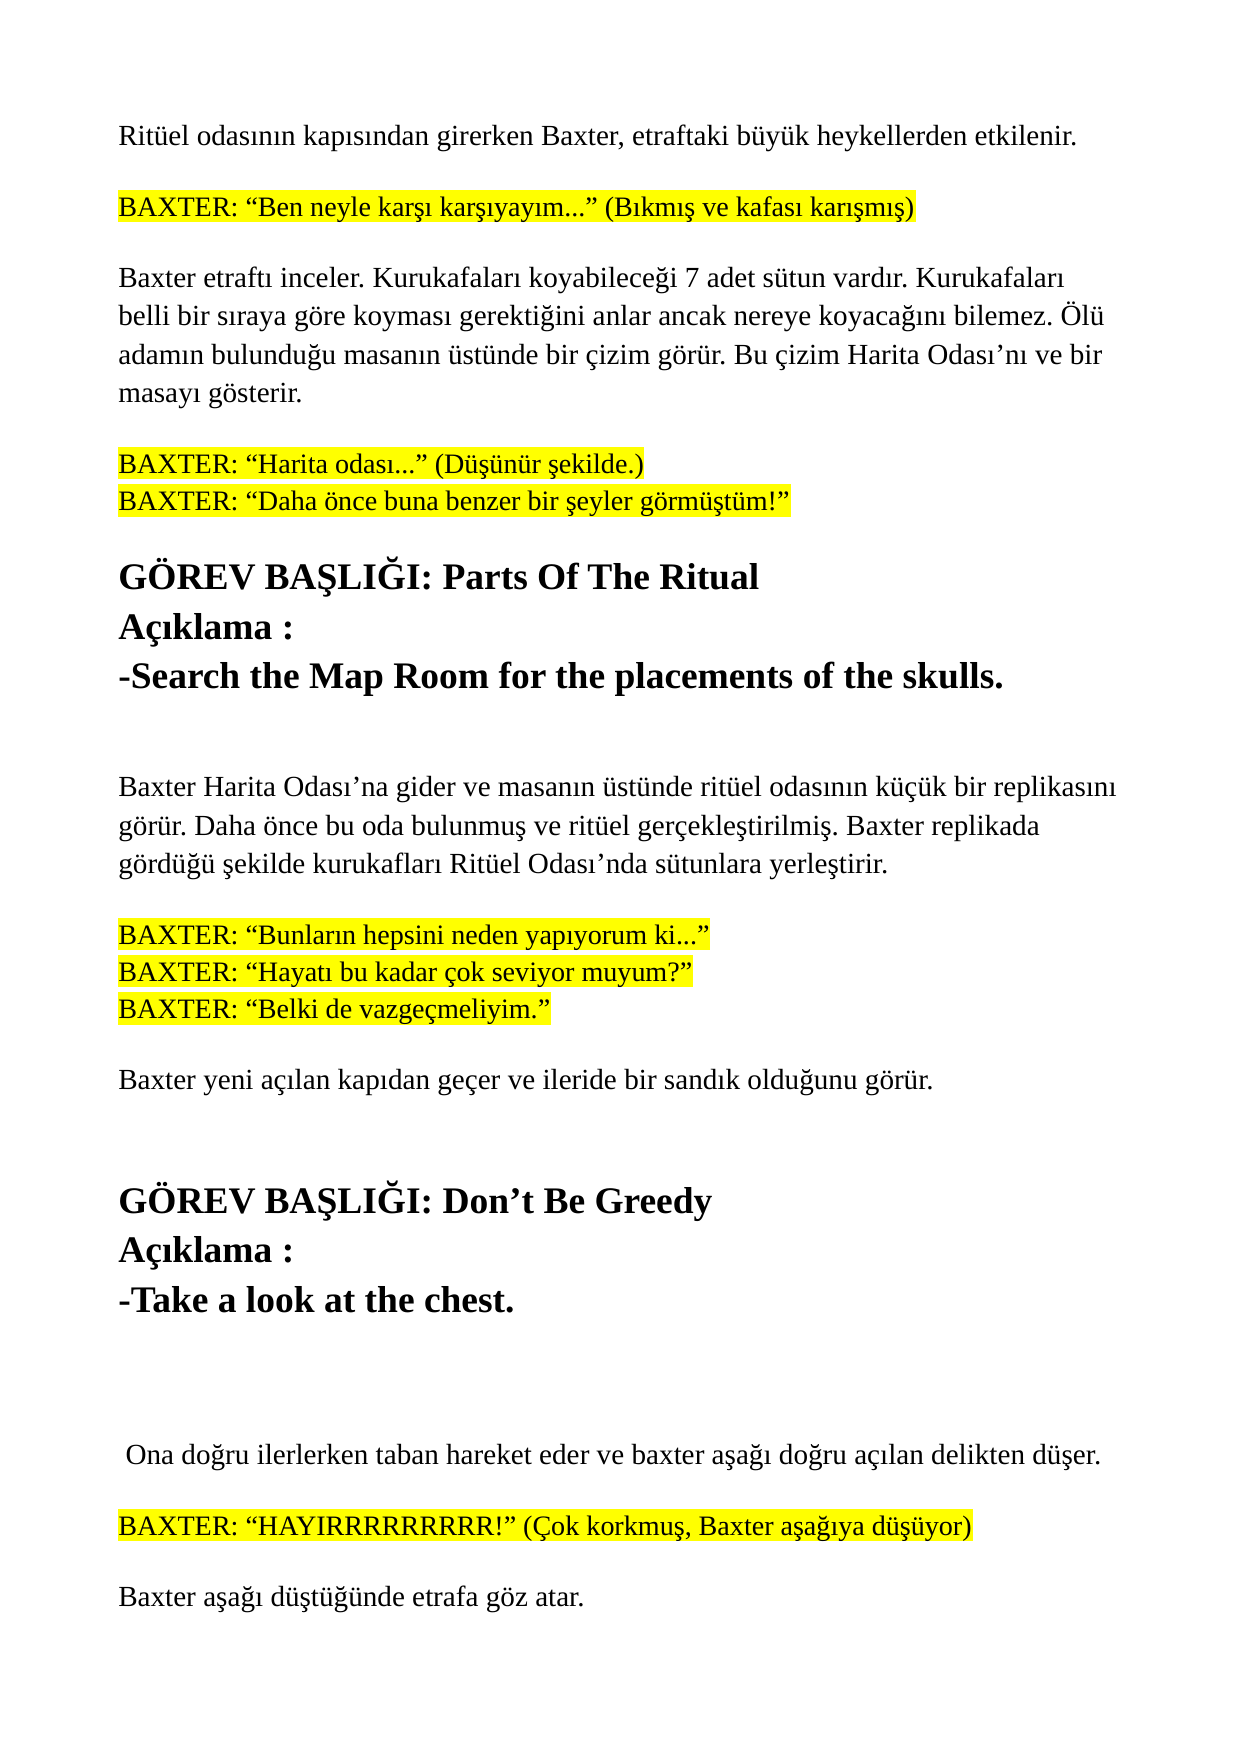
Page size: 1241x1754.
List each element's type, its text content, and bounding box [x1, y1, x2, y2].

text BAXTER: “Ben neyle karşı karşıyayım...” (Bıkmış ve kafası karışmış) [118, 190, 1122, 222]
text GÖREV BAŞLIĞI: Don’t Be Greedy [118, 1178, 1122, 1221]
text Baxter Harita Odası’na gider ve masanın üstünde ritüel odasının küçük bir replikasını görür. Daha önce bu oda bulunmuş ve ritüel gerçekleştirilmiş. Baxter replikada gördüğü şekilde kurukafları Ritüel Odası’nda sütunlara yerleştirir. [118, 769, 1122, 880]
text -Take a look at the chest. [118, 1277, 1122, 1320]
text BAXTER: “HAYIRRRRRRRRR!” (Çok korkmuş, Baxter aşağıya düşüyor) [118, 1508, 1122, 1541]
text BAXTER: “Hayatı bu kadar çok seviyor muyum?” [118, 955, 1122, 987]
text BAXTER: “Harita odası...” (Düşünür şekilde.) [118, 447, 1122, 479]
text Ona doğru ilerlerken taban hareket eder ve baxter aşağı doğru açılan delikten düşer. [118, 1437, 1122, 1471]
text Açıklama : [118, 604, 1122, 647]
text Baxter yeni açılan kapıdan geçer ve ileride bir sandık olduğunu görür. [118, 1062, 1122, 1096]
text BAXTER: “Belki de vazgeçmeliyim.” [118, 992, 1122, 1025]
text Baxter aşağı düştüğünde etrafa göz atar. [118, 1579, 1122, 1612]
text Ritüel odasının kapısından girerken Baxter, etraftaki büyük heykellerden etkilenir. [118, 118, 1122, 152]
text BAXTER: “Bunların hepsini neden yapıyorum ki...” [118, 918, 1122, 950]
text BAXTER: “Daha önce buna benzer bir şeyler görmüştüm!” [118, 484, 1122, 517]
text Baxter etraftı inceler. Kurukafaları koyabileceği 7 adet sütun vardır. Kurukafaları belli bir sıraya göre koyması gerektiğini anlar ancak nereye koyacağını bilemez. Ölü adamın bulunduğu masanın üstünde bir çizim görür. Bu çizim Harita Odası’nı ve bir masayı gösterir. [118, 260, 1122, 409]
text Açıklama : [118, 1228, 1122, 1271]
text -Search the Map Room for the placements of the skulls. [118, 654, 1122, 697]
text GÖREV BAŞLIĞI: Parts Of The Ritual [118, 554, 1122, 598]
